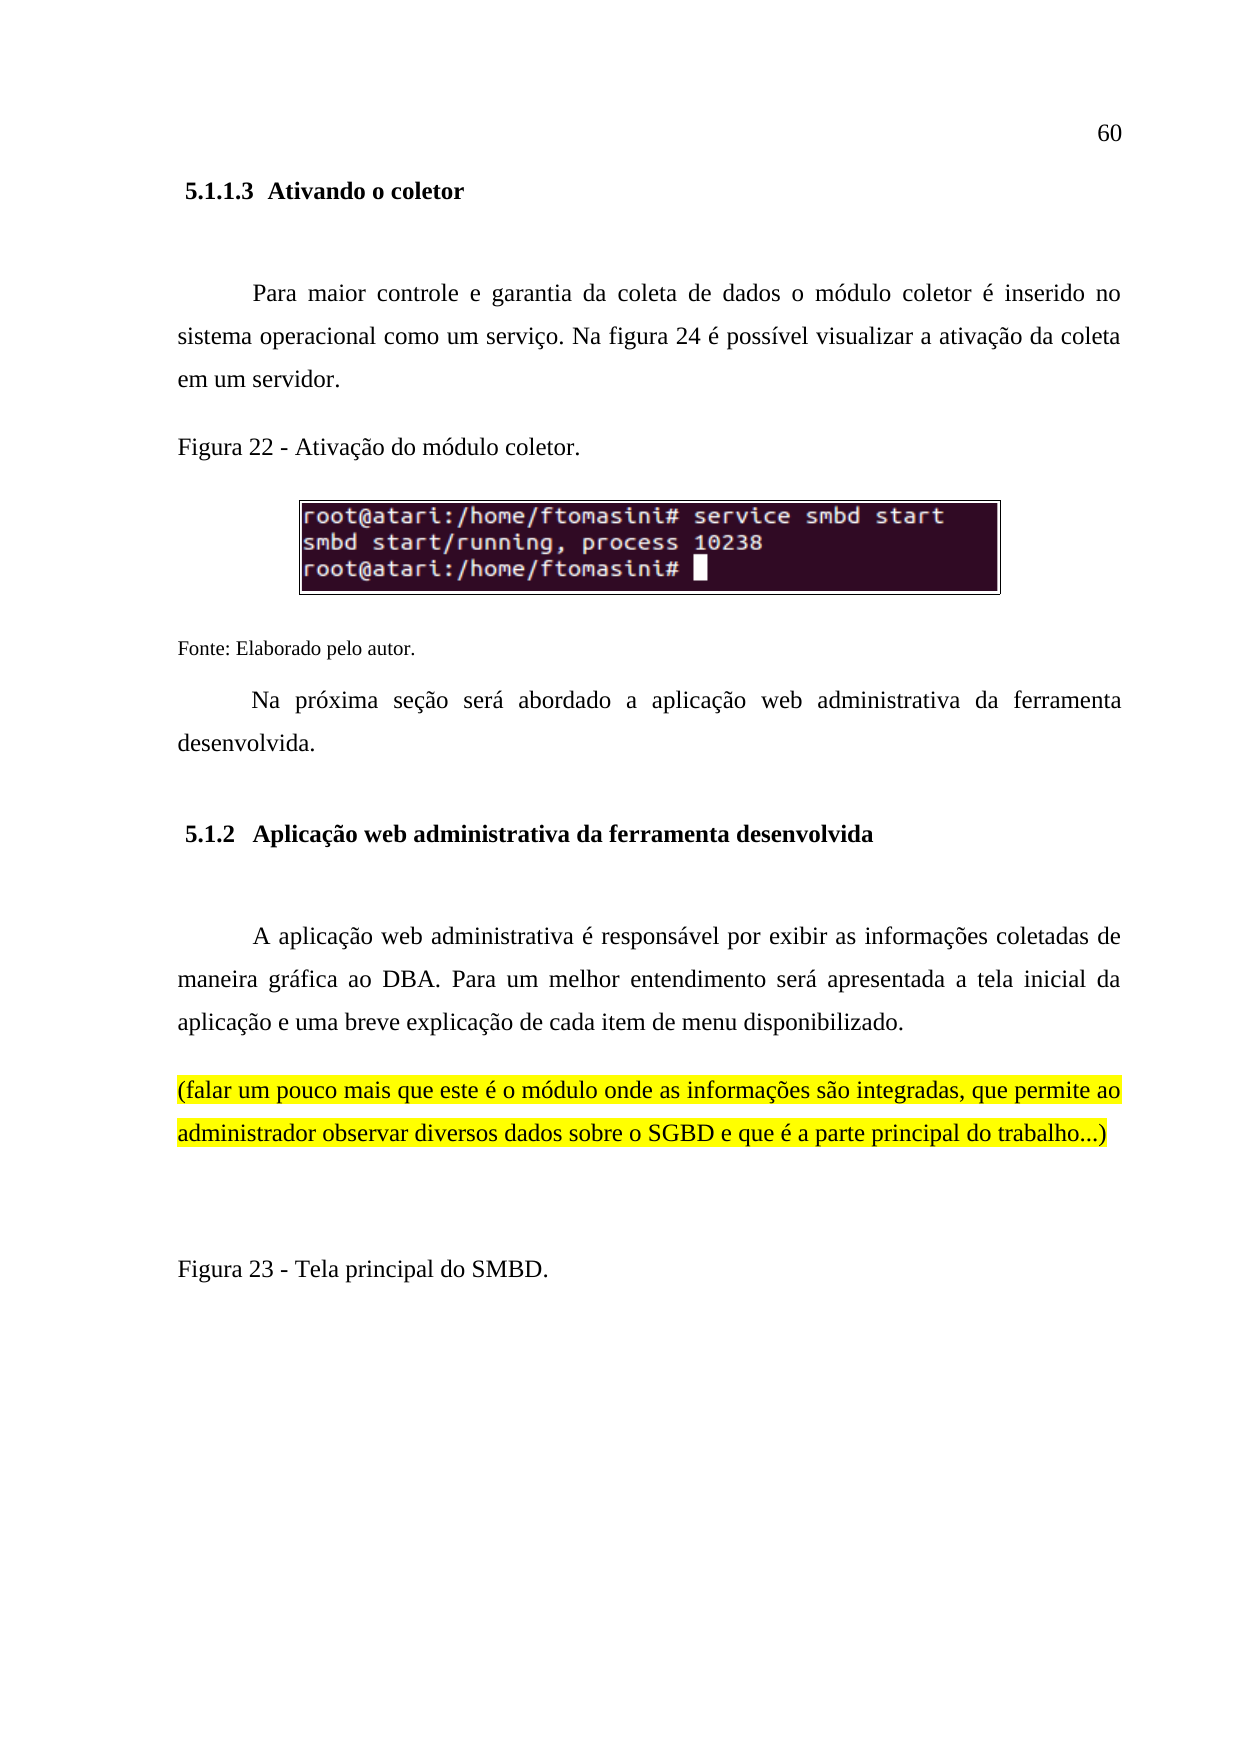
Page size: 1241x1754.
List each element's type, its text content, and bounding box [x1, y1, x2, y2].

text Figura 22 - Ativação do módulo coletor. [177, 432, 1122, 461]
list A aplicação web administrativa é responsável por exibir as informações coletadas de maneira gráfica ao DBA. Para um melhor entendimento será apresentada a tela inicial da aplicação e uma breve explicação de cada item de menu disponibilizado. [177, 921, 1122, 1036]
text Para maior controle e garantia da coleta de dados o módulo coletor é inserido no sistema operacional como um serviço. Na figura 24 é possível visualizar a ativação da coleta em um servidor. [177, 278, 1122, 393]
list Figura 23 - Tela principal do SMBD. [177, 1254, 1122, 1283]
list Aplicação web administrativa da ferramenta desenvolvida [185, 819, 1122, 848]
text Na próxima seção será abordado a aplicação web administrativa da ferramenta desenvolvida. [177, 685, 1122, 757]
text (falar um pouco mais que este é o módulo onde as informações são integradas, que permite ao administrador observar diversos dados sobre o SGBD e que é a parte principal do trabalho...) [177, 1075, 1122, 1147]
list Fonte: Elaborado pelo autor. [177, 636, 1122, 660]
picture [301, 503, 998, 591]
list Ativando o coletor [185, 176, 1122, 205]
